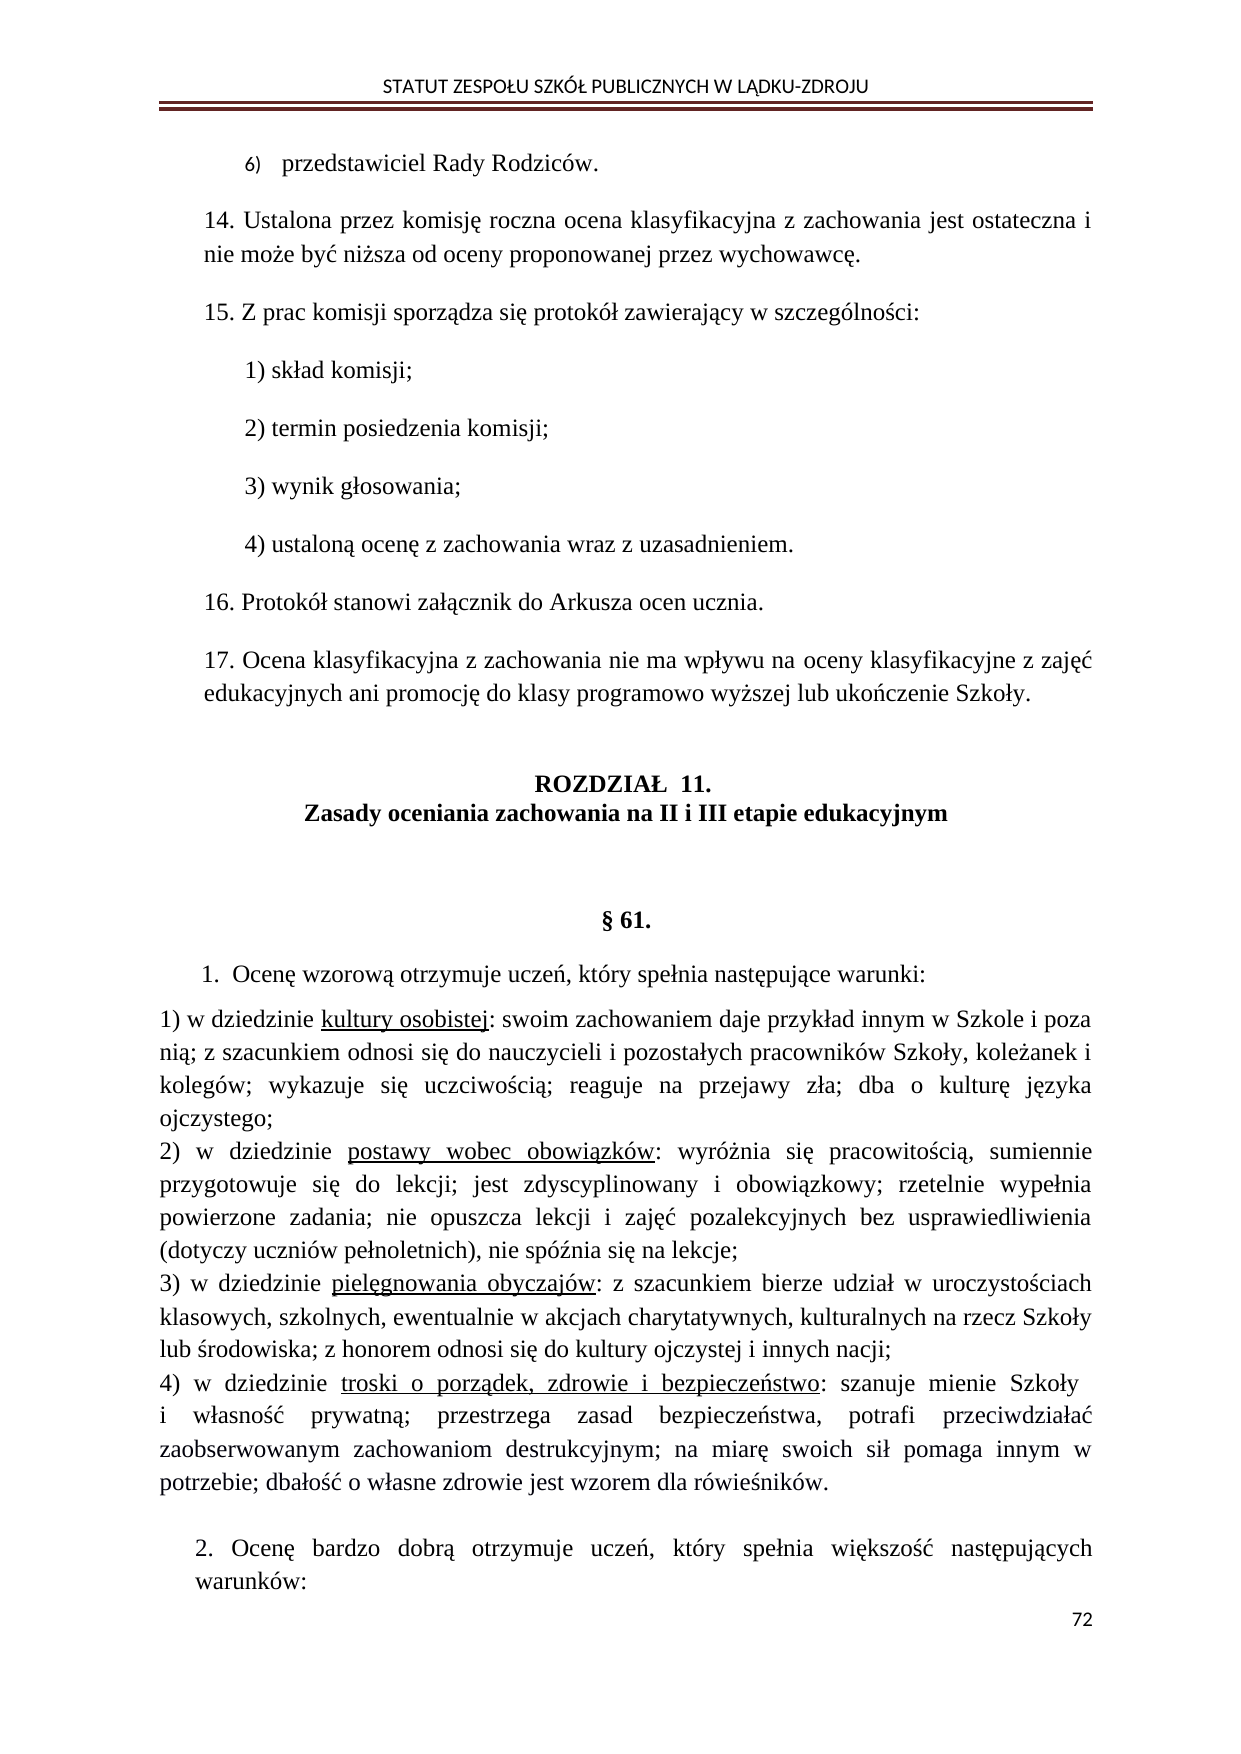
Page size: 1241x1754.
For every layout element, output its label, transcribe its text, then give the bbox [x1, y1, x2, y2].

list 4) w dziedzinie troski o porządek, zdrowie i bezpieczeństwo: szanuje mienie Szkoły i własność prywatną; przestrzega zasad bezpieczeństwa, potrafi przeciwdziałać zaobserwowanym zachowaniom destrukcyjnym; na miarę swoich sił pomaga innym w potrzebie; dbałość o własne zdrowie jest wzorem dla rówieśników. [159, 1368, 1093, 1495]
subtitle § 61. [159, 905, 1093, 934]
list 3) w dziedzinie pielęgnowania obyczajów: z szacunkiem bierze udział w uroczystościach klasowych, szkolnych, ewentualnie w akcjach charytatywnych, kulturalnych na rzecz Szkoły lub środowiska; z honorem odnosi się do kultury ojczystej i innych nacji; [159, 1268, 1093, 1363]
text 1) skład komisji; [244, 355, 1093, 383]
text 2) termin posiedzenia komisji; [244, 413, 1093, 441]
text 17. Ocena klasyfikacyjna z zachowania nie ma wpływu na oceny klasyfikacyjne z zajęć edukacyjnych ani promocję do klasy programowo wyższej lub ukończenie Szkoły. [204, 645, 1093, 707]
list 2. Ocenę bardzo dobrą otrzymuje uczeń, który spełnia większość następujących warunków: [195, 1533, 1093, 1594]
list 2) w dziedzinie postawy wobec obowiązków: wyróżnia się pracowitością, sumiennie przygotowuje się do lekcji; jest zdyscyplinowany i obowiązkowy; rzetelnie wypełnia powierzone zadania; nie opuszcza lekcji i zajęć pozalekcyjnych bez usprawiedliwienia (dotyczy uczniów pełnoletnich), nie spóźnia się na lekcje; [159, 1136, 1093, 1264]
text 3) wynik głosowania; [244, 471, 1093, 499]
list przedstawiciel Rady Rodziców. [244, 148, 1093, 176]
text 16. Protokół stanowi załącznik do Arkusza ocen ucznia. [204, 587, 1093, 616]
text 14. Ustalona przez komisję roczna ocena klasyfikacyjna z zachowania jest ostateczna i nie może być niższa od oceny proponowanej przez wychowawcę. [204, 206, 1093, 267]
list 1) w dziedzinie kultury osobistej: swoim zachowaniem daje przykład innym w Szkole i poza nią; z szacunkiem odnosi się do nauczycieli i pozostałych pracowników Szkoły, koleżanek i kolegów; wykazuje się uczciwością; reaguje na przejawy zła; dba o kulturę języka ojczystego; [159, 1004, 1093, 1132]
text 4) ustaloną ocenę z zachowania wraz z uzasadnieniem. [244, 529, 1093, 557]
subtitle 1. Ocenę wzorową otrzymuje uczeń, który spełnia następujące warunki: [201, 959, 1093, 988]
subtitle ROZDZIAŁ 11. Zasady oceniania zachowania na II i III etapie edukacyjnym [159, 769, 1093, 826]
text 15. Z prac komisji sporządza się protokół zawierający w szczególności: [204, 297, 1093, 325]
